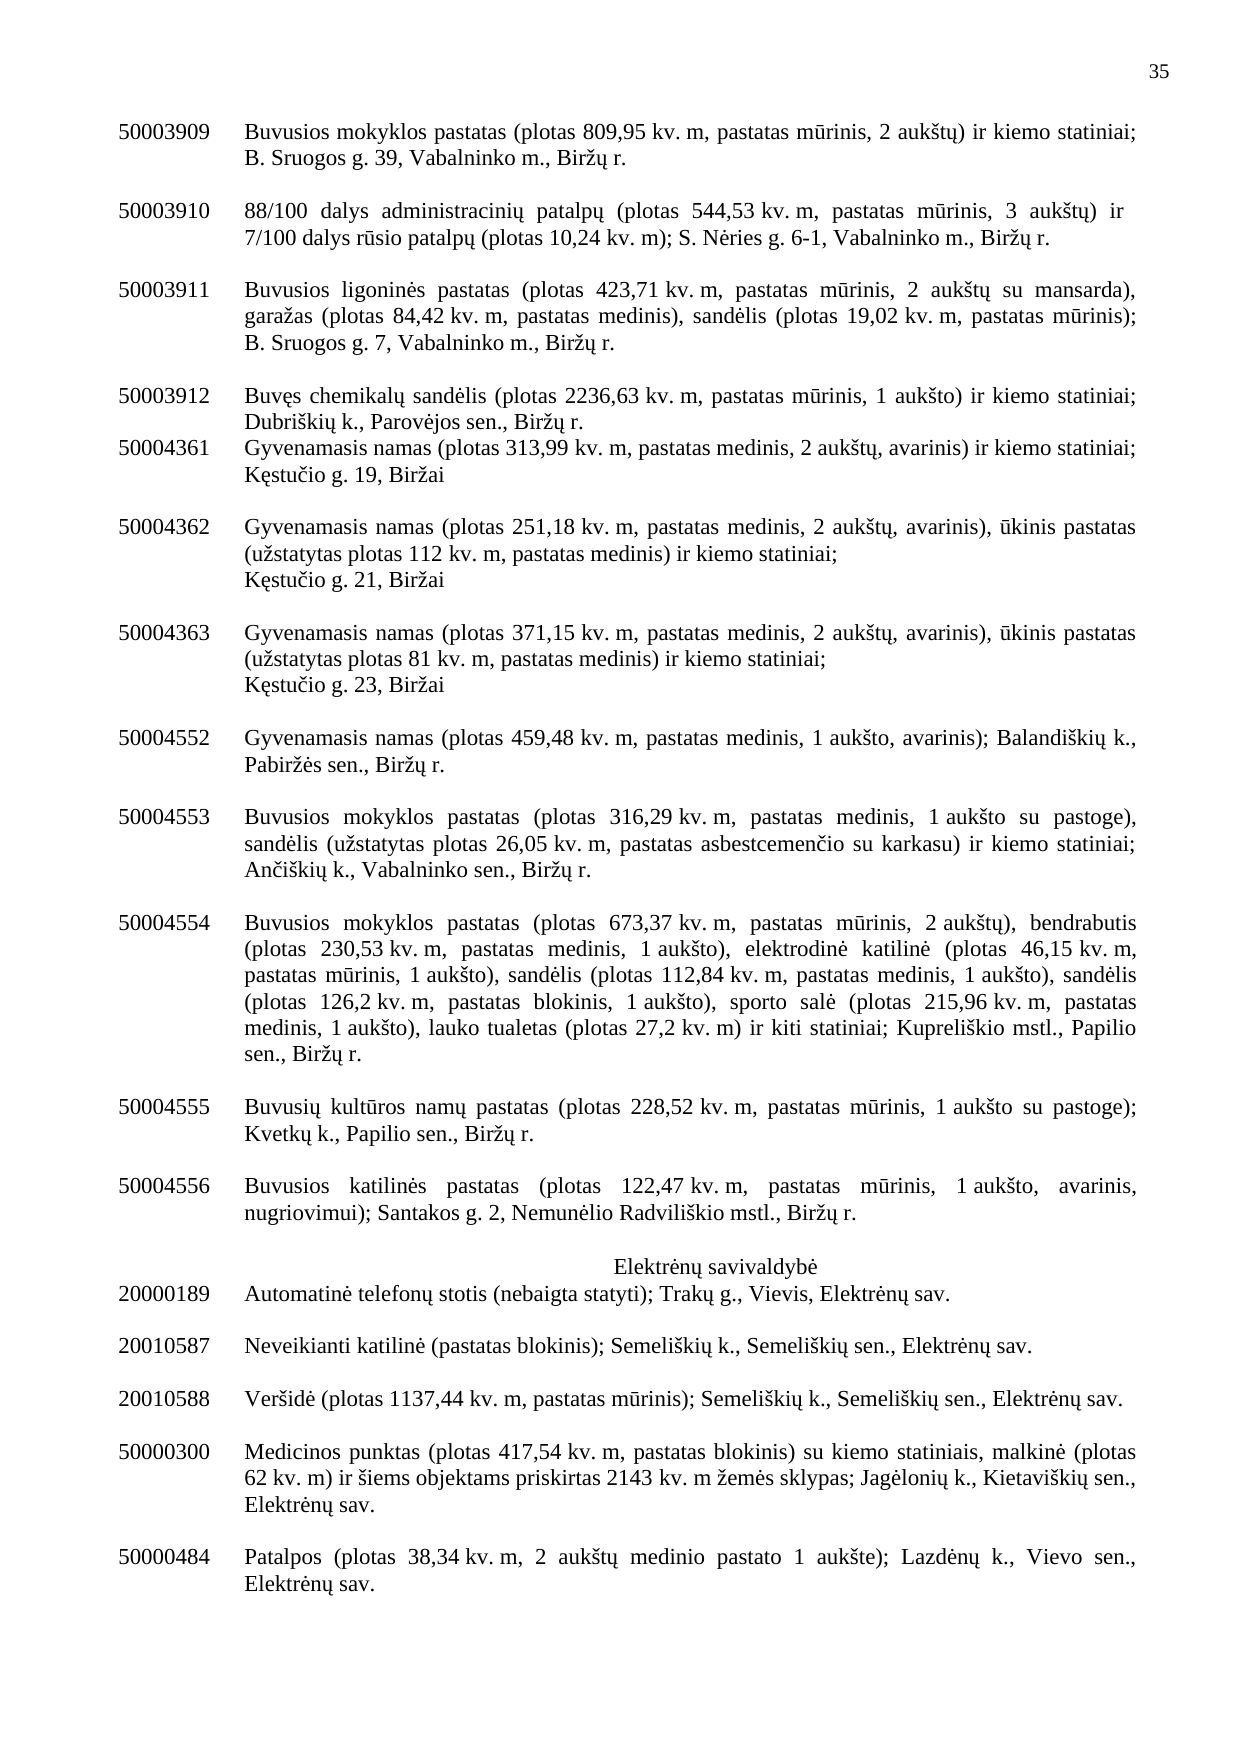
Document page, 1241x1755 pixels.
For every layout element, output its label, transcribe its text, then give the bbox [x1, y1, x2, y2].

table_cell [1198, 514, 1240, 592]
table_cell [1163, 1333, 1178, 1359]
table_cell [101, 777, 1198, 803]
table_cell [101, 593, 1198, 619]
table_cell [1148, 514, 1163, 592]
table_cell [1163, 514, 1178, 592]
table_cell Gyvenamasis namas (plotas 313,99 kv. m, pastatas medinis, 2 aukštų, avarinis) ir kiemo statiniai; Kęstučio g. 19, Biržai [233, 434, 1148, 487]
table_cell [1198, 276, 1240, 355]
table_cell [1198, 724, 1240, 777]
table_cell [1198, 1333, 1240, 1359]
table_cell Buvusių kultūros namų pastatas (plotas 228,52 kv. m, pastatas mūrinis, 1 aukšto su pastoge); Kvetkų k., Papilio sen., Biržų r. [233, 1093, 1148, 1146]
table_cell [1163, 1385, 1178, 1412]
table_cell 50004556 [101, 1172, 233, 1225]
table_cell [1198, 619, 1240, 698]
table_cell [1198, 1146, 1240, 1172]
table_cell [1148, 1093, 1163, 1146]
table_cell [1198, 698, 1240, 724]
table_cell [1198, 1280, 1240, 1306]
table_cell 20010587 [101, 1333, 233, 1359]
table_cell [1178, 197, 1192, 250]
table_cell [1198, 197, 1240, 250]
table_cell [1163, 276, 1178, 355]
table_cell [1198, 1412, 1240, 1438]
table_cell [1163, 382, 1178, 434]
table_cell Buvęs chemikalų sandėlis (plotas 2236,63 kv. m, pastatas mūrinis, 1 aukšto) ir kiemo statiniai; Dubriškių k., Parovėjos sen., Biržų r. [233, 382, 1148, 434]
table_cell [1148, 197, 1163, 250]
table_cell 50003911 [101, 276, 233, 355]
table_cell [101, 250, 1198, 276]
table_cell [1163, 909, 1178, 1067]
table_cell [1178, 434, 1192, 487]
table_cell [1193, 434, 1198, 487]
table_cell [1193, 276, 1198, 355]
table_cell [1148, 619, 1163, 698]
table_cell Gyvenamasis namas (plotas 459,48 kv. m, pastatas medinis, 1 aukšto, avarinis); Balandiškių k., Pabiržės sen., Biržų r. [233, 724, 1148, 777]
table_cell [1148, 276, 1163, 355]
table_cell 20010588 [101, 1385, 233, 1412]
table_cell Gyvenamasis namas (plotas 371,15 kv. m, pastatas medinis, 2 aukštų, avarinis), ūkinis pastatas (užstatytas plotas 81 kv. m, pastatas medinis) ir kiemo statiniai; Kęstučio g. 23, Biržai [233, 619, 1148, 698]
table_cell [1198, 1067, 1240, 1093]
table_cell [1198, 803, 1240, 882]
table_cell [1178, 1093, 1192, 1146]
table_cell [1193, 803, 1198, 882]
table_cell 50004362 [101, 514, 233, 592]
table_cell [1148, 1333, 1163, 1359]
table_cell [101, 1596, 1198, 1622]
table_cell [1198, 1517, 1240, 1543]
table_cell [1198, 171, 1240, 197]
table_cell [1198, 1306, 1240, 1332]
table_cell [1198, 250, 1240, 276]
table_cell [1198, 1172, 1240, 1225]
table_cell [101, 1146, 1198, 1172]
table_cell [1178, 1543, 1192, 1596]
table_cell [1148, 803, 1163, 882]
table_cell 20000189 [101, 1280, 233, 1306]
table_cell Gyvenamasis namas (plotas 251,18 kv. m, pastatas medinis, 2 aukštų, avarinis), ūkinis pastatas (užstatytas plotas 112 kv. m, pastatas medinis) ir kiemo statiniai; Kęstučio g. 21, Biržai [233, 514, 1148, 592]
table_cell [101, 487, 1198, 513]
table_cell Buvusios mokyklos pastatas (plotas 316,29 kv. m, pastatas medinis, 1 aukšto su pastoge), sandėlis (užstatytas plotas 26,05 kv. m, pastatas asbestcemenčio su karkasu) ir kiemo statiniai; Ančiškių k., Vabalninko sen., Biržų r. [233, 803, 1148, 882]
table_cell 50003912 [101, 382, 233, 434]
table_cell [1163, 619, 1178, 698]
table_cell 50003910 [101, 197, 233, 250]
table_cell [1193, 514, 1198, 592]
table_cell [1198, 593, 1240, 619]
table_cell [101, 1359, 1198, 1385]
table_cell [1178, 276, 1192, 355]
table_cell [1148, 118, 1163, 171]
table_cell [1148, 1385, 1163, 1412]
table_cell [1148, 382, 1163, 434]
table_cell [1163, 724, 1178, 777]
table_cell [1163, 1438, 1178, 1517]
table_cell [1178, 909, 1192, 1067]
table_cell [101, 1254, 233, 1280]
table_cell [1198, 1385, 1240, 1412]
table_cell Buvusios mokyklos pastatas (plotas 673,37 kv. m, pastatas mūrinis, 2 aukštų), bendrabutis (plotas 230,53 kv. m, pastatas medinis, 1 aukšto), elektrodinė katilinė (plotas 46,15 kv. m, pastatas mūrinis, 1 aukšto), sandėlis (plotas 112,84 kv. m, pastatas medinis, 1 aukšto), sandėlis (plotas 126,2 kv. m, pastatas blokinis, 1 aukšto), sporto salė (plotas 215,96 kv. m, pastatas medinis, 1 aukšto), lauko tualetas (plotas 27,2 kv. m) ir kiti statiniai; Kupreliškio mstl., Papilio sen., Biržų r. [233, 909, 1148, 1067]
table_cell Veršidė (plotas 1137,44 kv. m, pastatas mūrinis); Semeliškių k., Semeliškių sen., Elektrėnų sav. [233, 1385, 1148, 1412]
table_cell [1198, 1596, 1240, 1622]
table_cell [1193, 1172, 1198, 1225]
table_cell [1178, 1172, 1192, 1225]
table_cell [1178, 382, 1192, 434]
table_cell [1178, 1438, 1192, 1517]
table_cell 50003909 [101, 118, 233, 171]
table_cell [1193, 118, 1198, 171]
table_cell [1178, 1333, 1192, 1359]
table_cell [1193, 1385, 1198, 1412]
table_cell [1193, 619, 1198, 698]
table_cell [1178, 619, 1192, 698]
table_cell 50004361 [101, 434, 233, 487]
table_cell [1198, 1225, 1240, 1251]
table_cell Buvusios katilinės pastatas (plotas 122,47 kv. m, pastatas mūrinis, 1 aukšto, avarinis, nugriovimui); Santakos g. 2, Nemunėlio Radviliškio mstl., Biržų r. [233, 1172, 1148, 1225]
table_cell Neveikianti katilinė (pastatas blokinis); Semeliškių k., Semeliškių sen., Elektrėnų sav. [233, 1333, 1148, 1359]
table_cell [1193, 1093, 1198, 1146]
table_cell [1193, 1543, 1198, 1596]
table_cell [1193, 382, 1198, 434]
table_cell [1198, 118, 1240, 171]
table_cell [1163, 197, 1178, 250]
table_cell [1198, 1543, 1240, 1596]
table_cell [101, 698, 1198, 724]
table_cell [1163, 803, 1178, 882]
table_cell [101, 355, 1198, 382]
table_cell [1198, 382, 1240, 434]
table_cell 50004553 [101, 803, 233, 882]
table_cell Buvusios mokyklos pastatas (plotas 809,95 kv. m, pastatas mūrinis, 2 aukštų) ir kiemo statiniai; B. Sruogos g. 39, Vabalninko m., Biržų r. [233, 118, 1148, 171]
table_cell Automatinė telefonų stotis (nebaigta statyti); Trakų g., Vievis, Elektrėnų sav. [233, 1280, 1148, 1306]
table_cell [1178, 1280, 1192, 1306]
table_cell [1198, 1359, 1240, 1385]
table_cell [1148, 434, 1163, 487]
table_cell [101, 1225, 1198, 1251]
table_cell [1178, 514, 1192, 592]
table_cell [1148, 1543, 1163, 1596]
table_cell [101, 1517, 1198, 1543]
table_cell 50004552 [101, 724, 233, 777]
table_cell [1198, 355, 1240, 382]
table_cell [1148, 1438, 1163, 1517]
table_cell [1163, 1172, 1178, 1225]
table_cell [1193, 1438, 1198, 1517]
table_cell Buvusios ligoninės pastatas (plotas 423,71 kv. m, pastatas mūrinis, 2 aukštų su mansarda), garažas (plotas 84,42 kv. m, pastatas medinis), sandėlis (plotas 19,02 kv. m, pastatas mūrinis); B. Sruogos g. 7, Vabalninko m., Biržų r. [233, 276, 1148, 355]
table_cell [1198, 777, 1240, 803]
table_cell [1148, 1172, 1163, 1225]
table_cell 50004554 [101, 909, 233, 1067]
table_cell Elektrėnų savivaldybė [233, 1254, 1198, 1280]
table_cell [1178, 803, 1192, 882]
table_cell [101, 1306, 1198, 1332]
table_cell [1193, 1280, 1198, 1306]
table_cell 50004363 [101, 619, 233, 698]
table_cell [1193, 909, 1198, 1067]
table_cell [1178, 724, 1192, 777]
table_cell [1163, 434, 1178, 487]
table_cell Patalpos (plotas 38,34 kv. m, 2 aukštų medinio pastato 1 aukšte); Lazdėnų k., Vievo sen., Elektrėnų sav. [233, 1543, 1148, 1596]
table_cell [101, 171, 1198, 197]
table_cell [1163, 118, 1178, 171]
table_cell [1198, 883, 1240, 909]
table_cell 50004555 [101, 1093, 233, 1146]
table_cell [1193, 1333, 1198, 1359]
table_cell [1198, 1254, 1240, 1280]
table_cell [1178, 118, 1192, 171]
table_cell Medicinos punktas (plotas 417,54 kv. m, pastatas blokinis) su kiemo statiniais, malkinė (plotas 62 kv. m) ir šiems objektams priskirtas 2143 kv. m žemės sklypas; Jagėlonių k., Kietaviškių sen., Elektrėnų sav. [233, 1438, 1148, 1517]
table_cell [101, 1067, 1198, 1093]
table_cell [1148, 1280, 1163, 1306]
table_cell [1193, 197, 1198, 250]
table_cell [1198, 1093, 1240, 1146]
table_cell [1198, 487, 1240, 513]
table_cell [1198, 909, 1240, 1067]
table_cell [101, 1412, 1198, 1438]
table_cell [1148, 909, 1163, 1067]
table_cell [1163, 1280, 1178, 1306]
table_cell [1198, 1438, 1240, 1517]
table_cell [1148, 724, 1163, 777]
table_cell [1178, 1385, 1192, 1412]
table_cell [101, 883, 1198, 909]
table_cell 88/100 dalys administracinių patalpų (plotas 544,53 kv. m, pastatas mūrinis, 3 aukštų) ir 7/100 dalys rūsio patalpų (plotas 10,24 kv. m); S. Nėries g. 6-1, Vabalninko m., Biržų r. [233, 197, 1148, 250]
table_cell [1163, 1543, 1178, 1596]
table_cell [1163, 1093, 1178, 1146]
table_cell 50000300 [101, 1438, 233, 1517]
table_cell 50000484 [101, 1543, 233, 1596]
table_cell [1193, 724, 1198, 777]
table_cell [1198, 434, 1240, 487]
